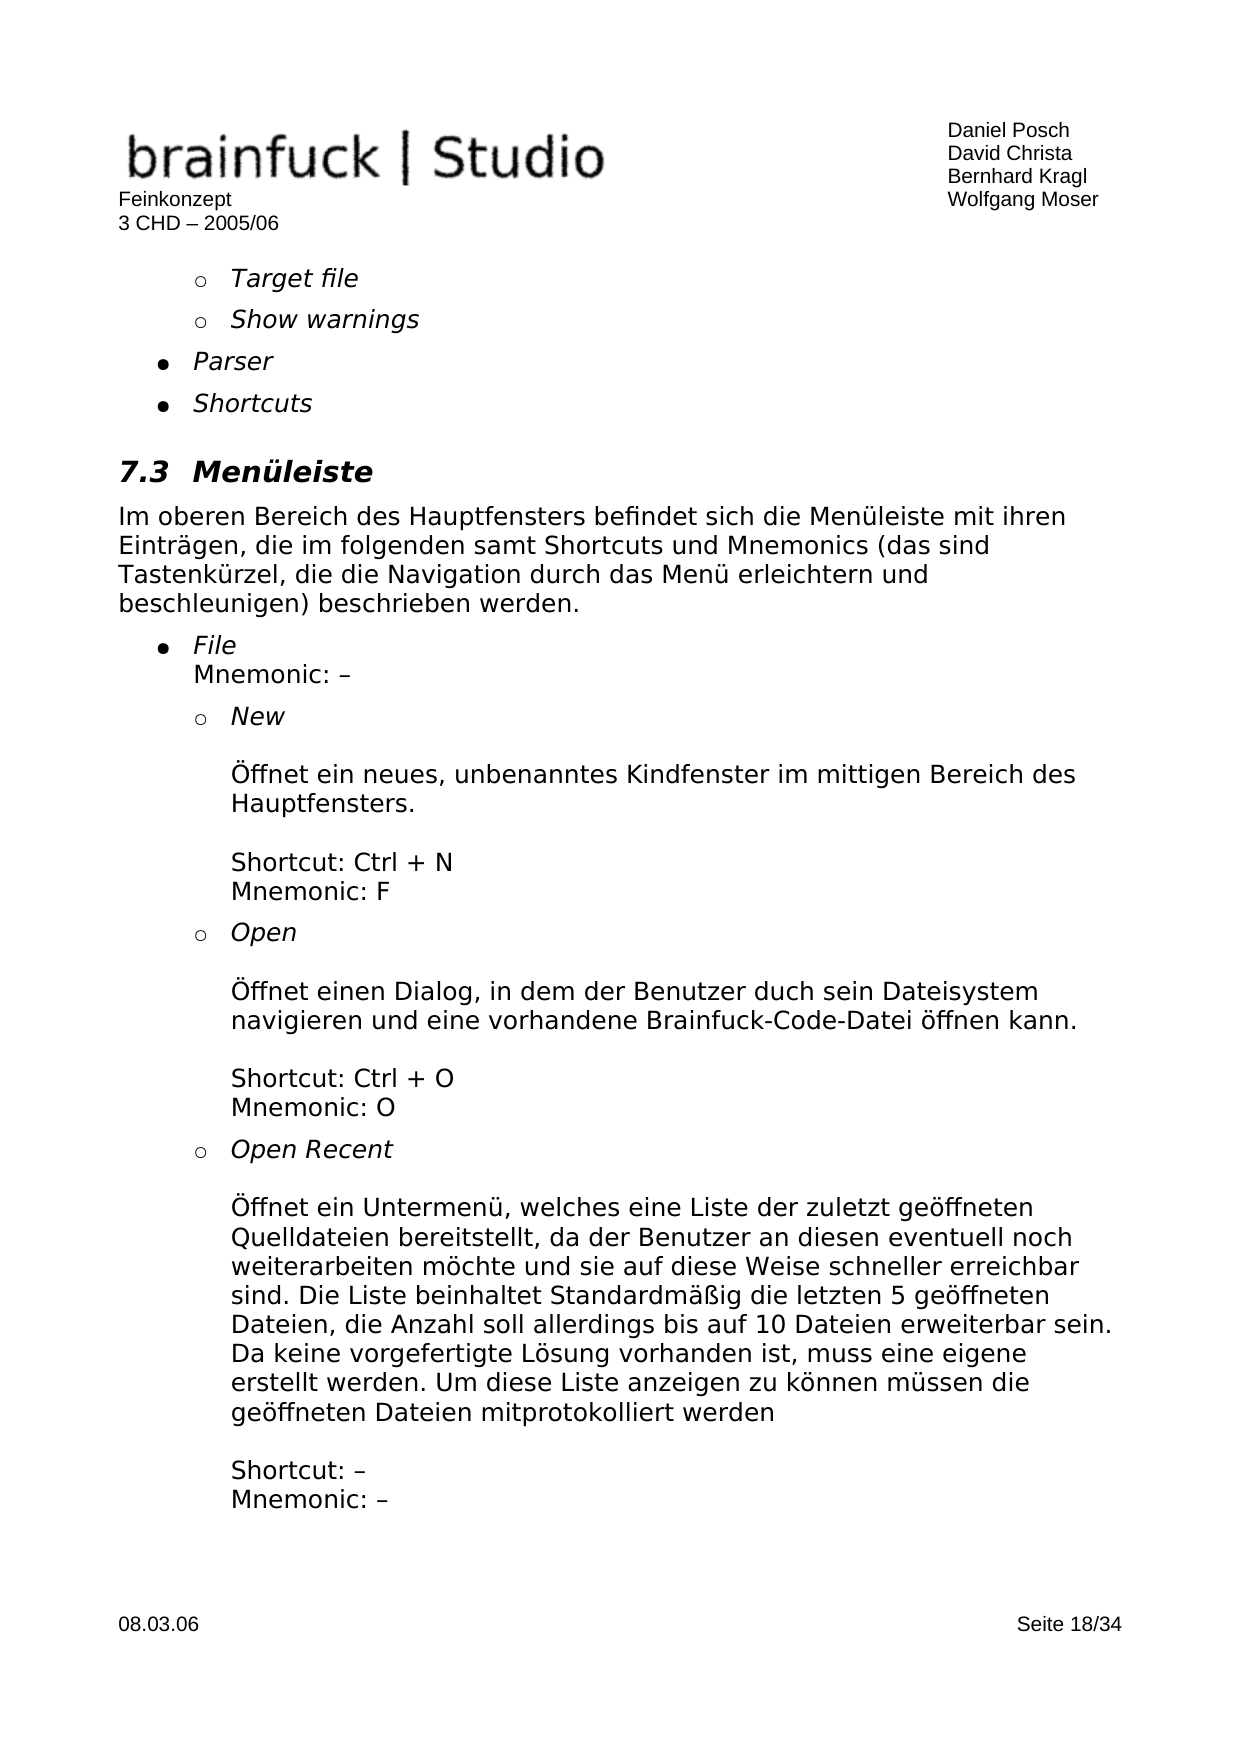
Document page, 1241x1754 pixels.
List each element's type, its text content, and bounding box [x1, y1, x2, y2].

list File Mnemonic: – [156, 631, 1122, 689]
list Show warnings [193, 305, 1122, 334]
list Open Recent Öffnet ein Untermenü, welches eine Liste der zuletzt geöffneten Quelldateien bereitstellt, da der Benutzer an diesen eventuell noch weiterarbeiten möchte und sie auf diese Weise schneller erreichbar sind. Die Liste beinhaltet Standardmäßig die letzten 5 geöffneten Dateien, die Anzahl soll allerdings bis auf 10 Dateien erweiterbar sein. Da keine vorgefertigte Lösung vorhanden ist, muss eine eigene erstellt werden. Um diese Liste anzeigen zu können müssen die geöffneten Dateien mitprotokolliert werden Shortcut: – Mnemonic: – [193, 1135, 1122, 1514]
list Parser [156, 347, 1122, 376]
text Im oberen Bereich des Hauptfensters befindet sich die Menüleiste mit ihren Einträgen, die im folgenden samt Shortcuts und Mnemonics (das sind Tastenkürzel, die die Navigation durch das Menü erleichtern und beschleunigen) beschrieben werden. [118, 502, 1122, 618]
picture [118, 118, 609, 187]
list Target file [193, 264, 1122, 293]
list Open Öffnet einen Dialog, in dem der Benutzer duch sein Dateisystem navigieren und eine vorhandene Brainfuck-Code-Datei öffnen kann. Shortcut: Ctrl + O Mnemonic: O [193, 918, 1122, 1123]
list Shortcuts [156, 389, 1122, 418]
subtitle Menüleiste [118, 455, 1122, 489]
list New Öffnet ein neues, unbenanntes Kindfenster im mittigen Bereich des Hauptfensters. Shortcut: Ctrl + N Mnemonic: F [193, 702, 1122, 906]
